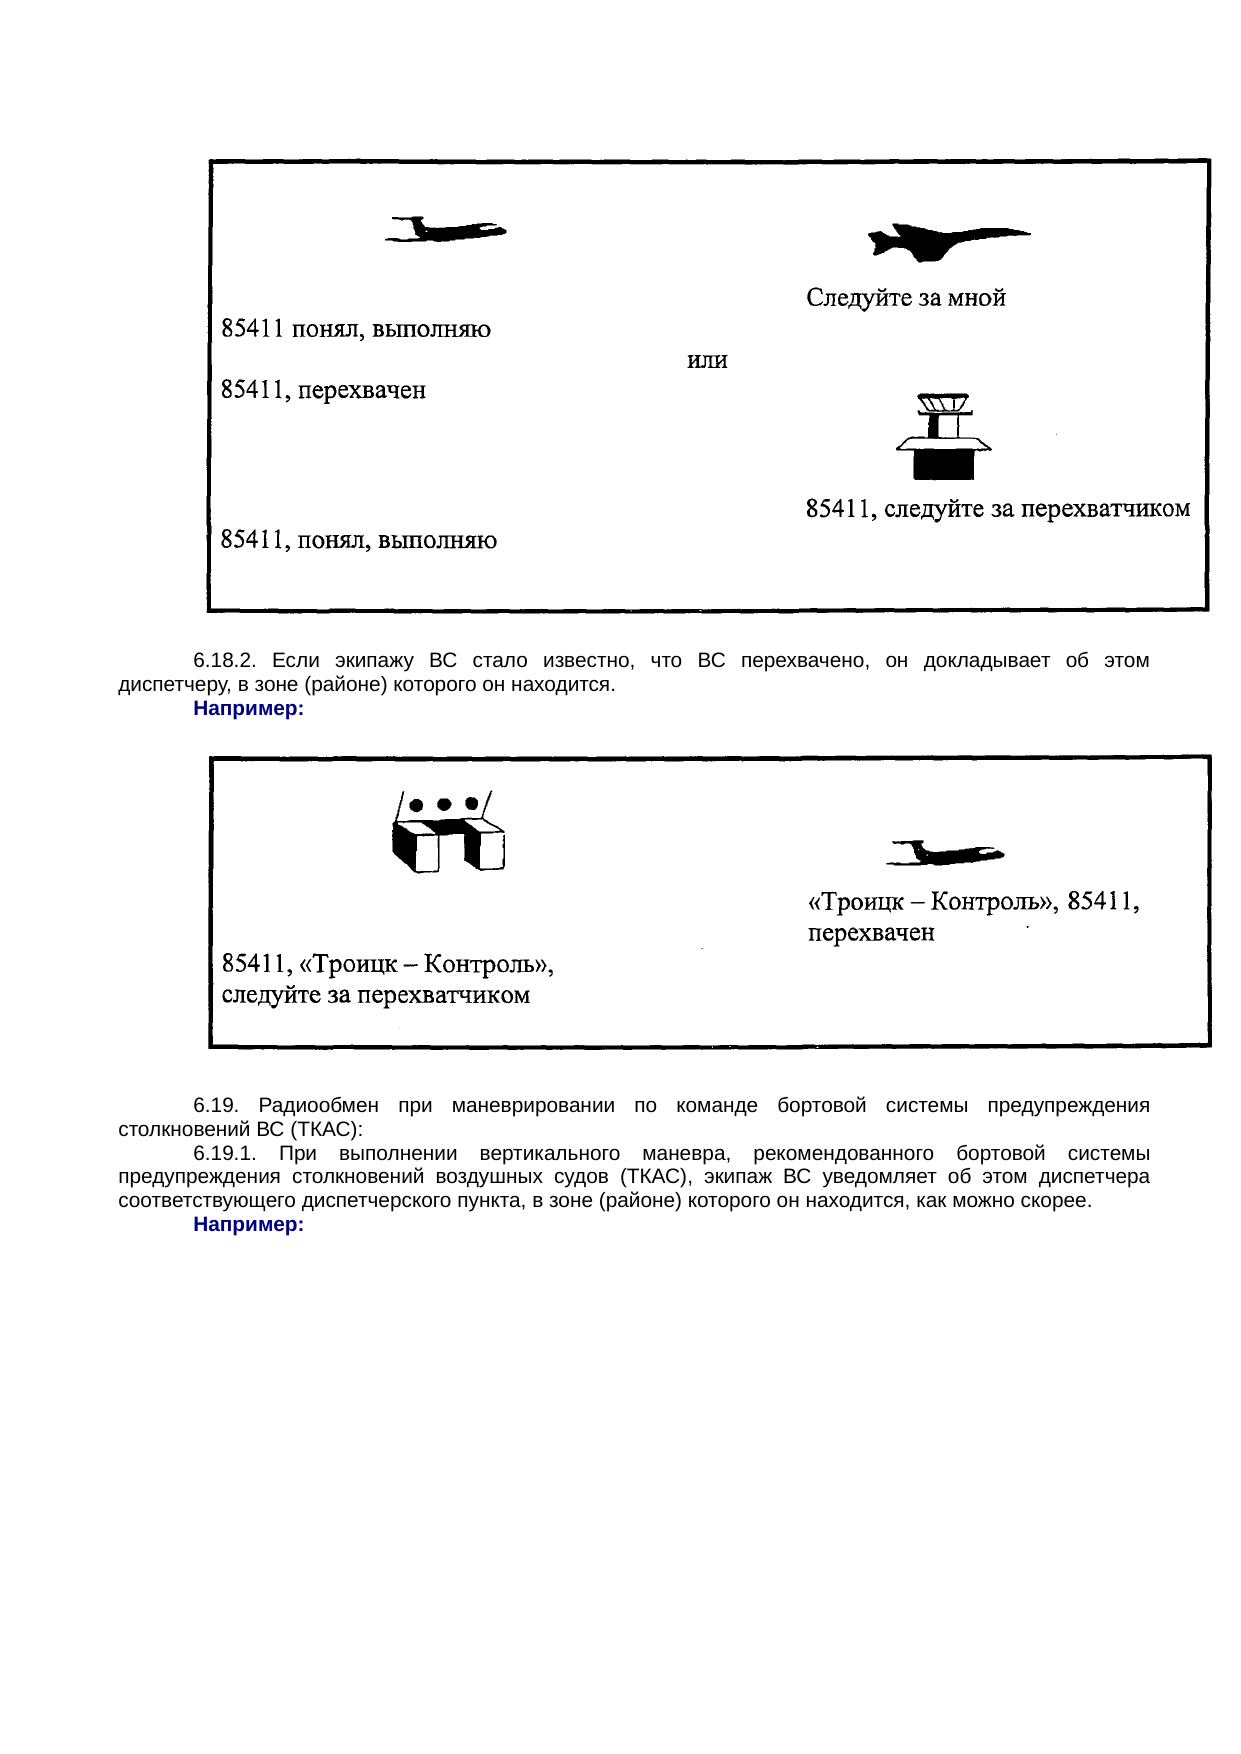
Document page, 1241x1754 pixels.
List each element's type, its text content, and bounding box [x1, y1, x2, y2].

picture [193, 150, 1219, 619]
text Например: [118, 1212, 1152, 1236]
text 6.19.1. При выполнении вертикального маневра, рекомендованного бортовой системы предупреждения столкновений воздушных судов (ТКАС), экипаж ВС уведомляет об этом диспетчера соответствующего диспетчерского пункта, в зоне (районе) которого он находится, как можно скорее. [118, 1140, 1152, 1212]
text Например: [118, 695, 1152, 719]
text 6.18.2. Если экипажу ВС стало известно, что ВС перехвачено, он докладывает об этом диспетчеру, в зоне (районе) которого он находится. [118, 647, 1152, 695]
text 6.19. Радиообмен при маневрировании по команде бортовой системы предупреждения столкновений ВС (ТКАС): [118, 1092, 1152, 1140]
picture [193, 748, 1225, 1064]
